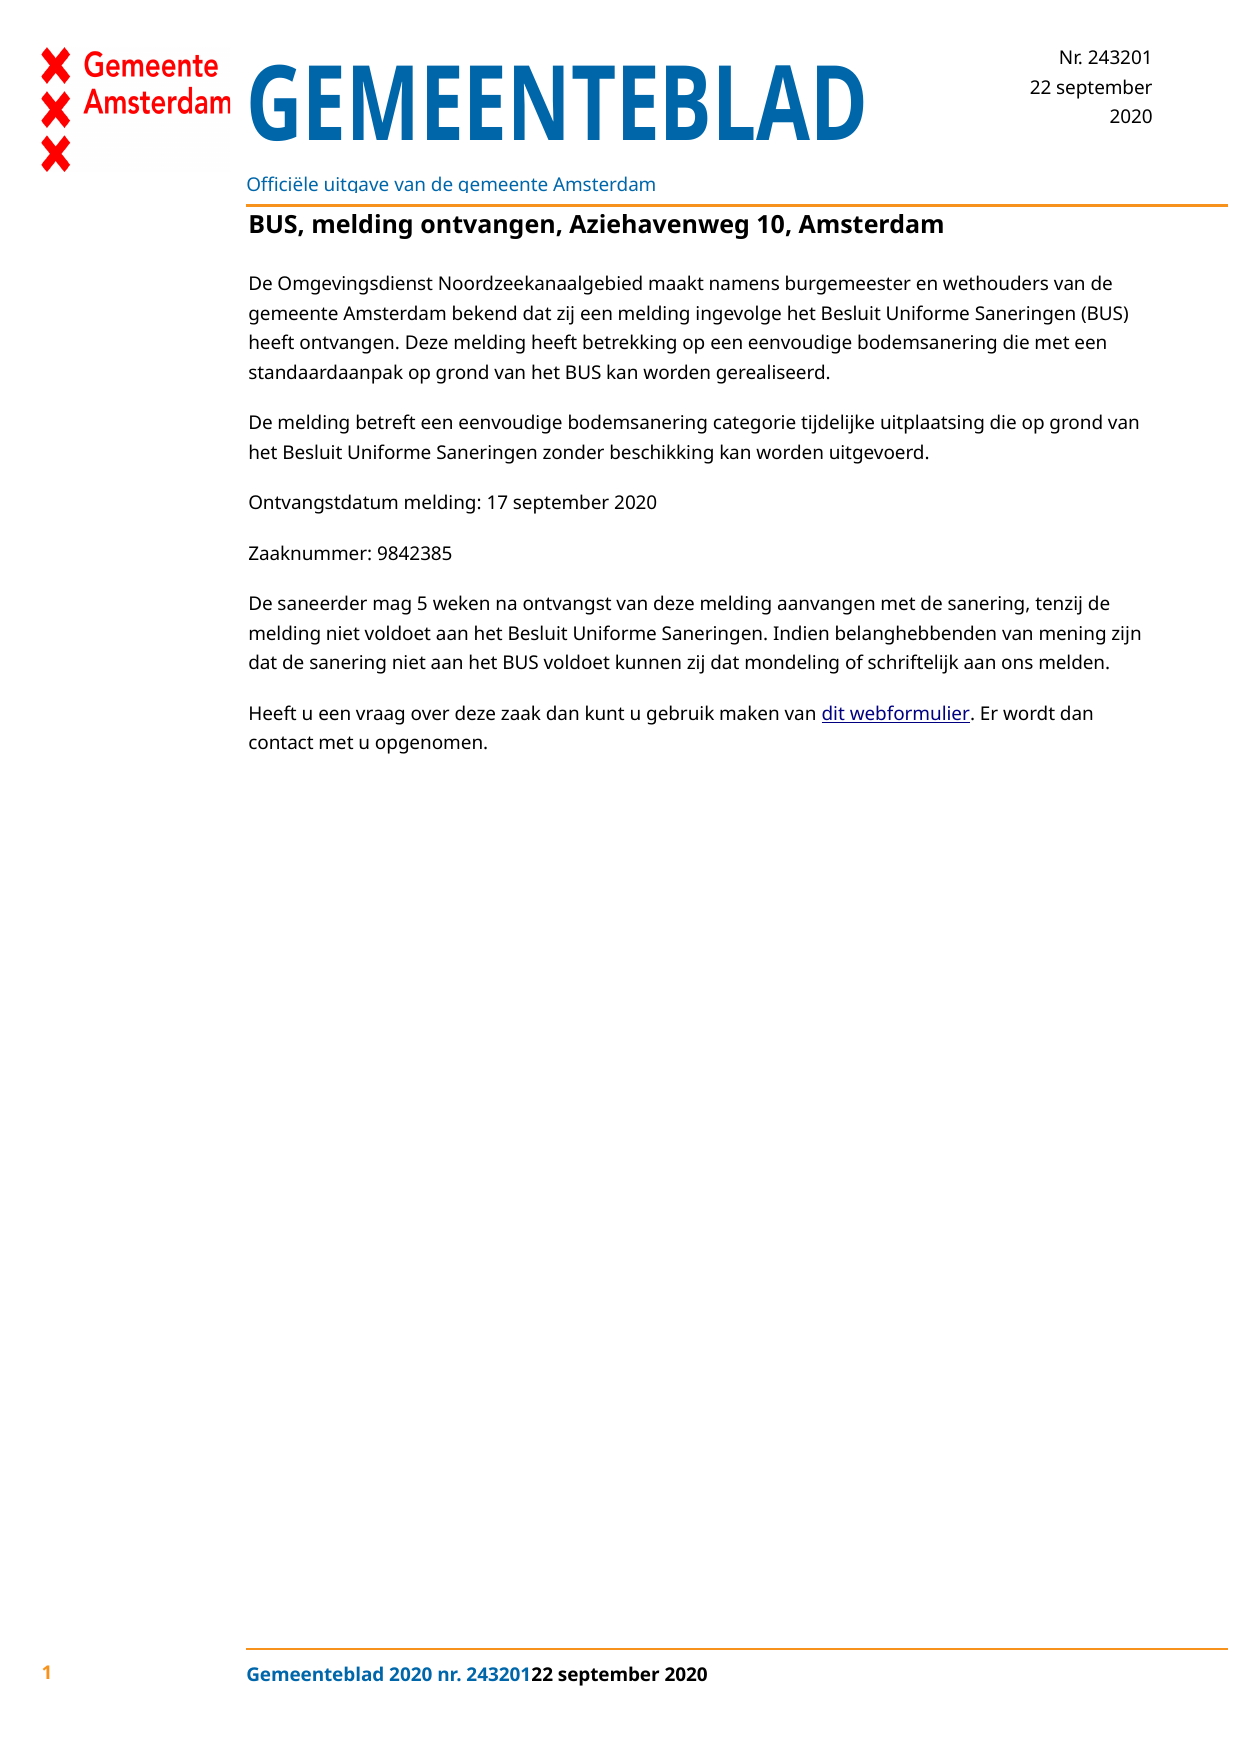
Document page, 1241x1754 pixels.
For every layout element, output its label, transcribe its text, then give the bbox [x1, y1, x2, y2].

text BUS, melding ontvangen, Aziehavenweg 10, Amsterdam [248, 207, 1152, 241]
text Ontvangstdatum melding: 17 september 2020 [248, 489, 1152, 515]
text Heeft u een vraag over deze zaak dan kunt u gebruik maken van dit webformulier. Er wordt dan contact met u opgenomen. [248, 700, 1152, 755]
text Zaaknummer: 9842385 [248, 540, 1152, 566]
text De melding betreft een eenvoudige bodemsanering categorie tijdelijke uitplaatsing die op grond van het Besluit Uniforme Saneringen zonder beschikking kan worden uitgevoerd. [248, 409, 1152, 465]
picture [41, 47, 231, 172]
text De saneerder mag 5 weken na ontvangst van deze melding aanvangen met de sanering, tenzij de melding niet voldoet aan het Besluit Uniforme Saneringen. Indien belanghebbenden van mening zijn dat de sanering niet aan het BUS voldoet kunnen zij dat mondeling of schriftelijk aan ons melden. [248, 590, 1152, 675]
text De Omgevingsdienst Noordzeekanaalgebied maakt namens burgemeester en wethouders van de gemeente Amsterdam bekend dat zij een melding ingevolge het Besluit Uniforme Saneringen (BUS) heeft ontvangen. Deze melding heeft betrekking op een eenvoudige bodemsanering die met een standaardaanpak op grond van het BUS kan worden gerealiseerd. [248, 270, 1152, 385]
